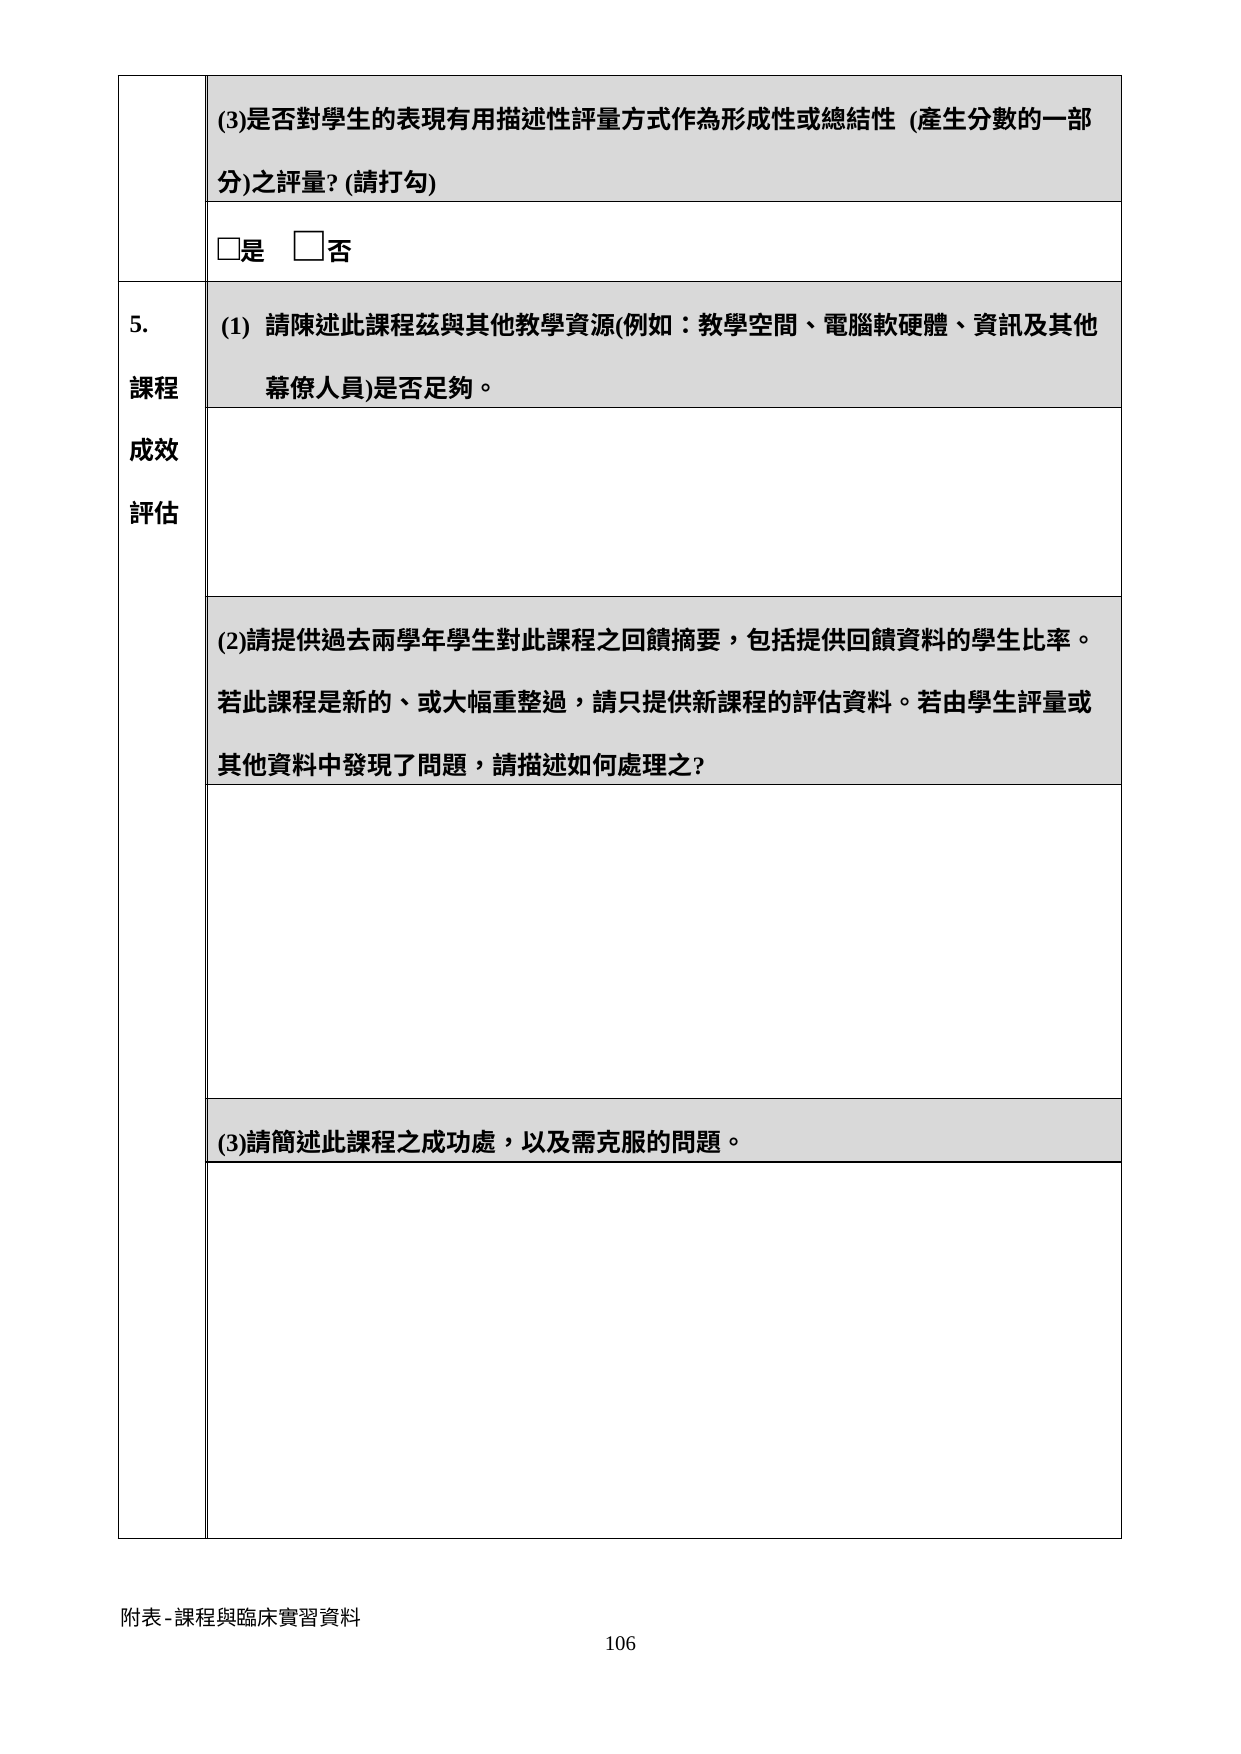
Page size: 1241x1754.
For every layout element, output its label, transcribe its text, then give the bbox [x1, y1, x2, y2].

table_cell [208, 785, 1121, 1098]
table_cell □是 □否 [208, 202, 1121, 281]
table_cell 5. 課程成效評估 [119, 282, 205, 1537]
table_cell [208, 1163, 1121, 1537]
table_cell [208, 408, 1121, 596]
table_cell (3)是否對學生的表現有用描述性評量方式作為形成性或總結性 (產生分數的一部分)之評量? (請打勾) [208, 76, 1121, 201]
table_cell 請陳述此課程茲與其他教學資源(例如：教學空間、電腦軟硬體、資訊及其他幕僚人員)是否足夠。 [208, 282, 1121, 407]
table_cell [119, 76, 205, 281]
table_cell (2)請提供過去兩學年學生對此課程之回饋摘要，包括提供回饋資料的學生比率。若此課程是新的、或大幅重整過，請只提供新課程的評估資料。若由學生評量或其他資料中發現了問題，請描述如何處理之? [208, 597, 1121, 784]
table_cell (3)請簡述此課程之成功處，以及需克服的問題。 [208, 1099, 1121, 1161]
